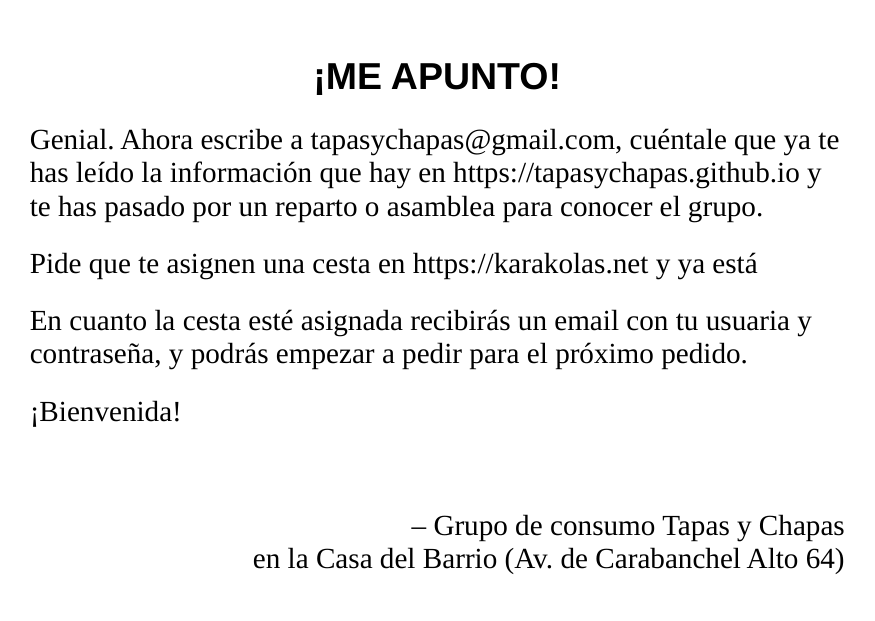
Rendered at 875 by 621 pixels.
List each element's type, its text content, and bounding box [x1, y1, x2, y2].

text Genial. Ahora escribe a tapasychapas@gmail.com, cuéntale que ya te has leído la información que hay en https://tapasychapas.github.io y te has pasado por un reparto o asamblea para conocer el grupo. [29, 122, 844, 222]
text – Grupo de consumo Tapas y Chapas en la Casa del Barrio (Av. de Carabanchel Alto 64) [29, 508, 844, 575]
text En cuanto la cesta esté asignada recibirás un email con tu usuaria y contraseña, y podrás empezar a pedir para el próximo pedido. [29, 303, 844, 370]
subtitle ¡ME APUNTO! [29, 54, 844, 98]
text ¡Bienvenida! [29, 394, 844, 427]
text Pide que te asignen una cesta en https://karakolas.net y ya está [29, 246, 844, 279]
